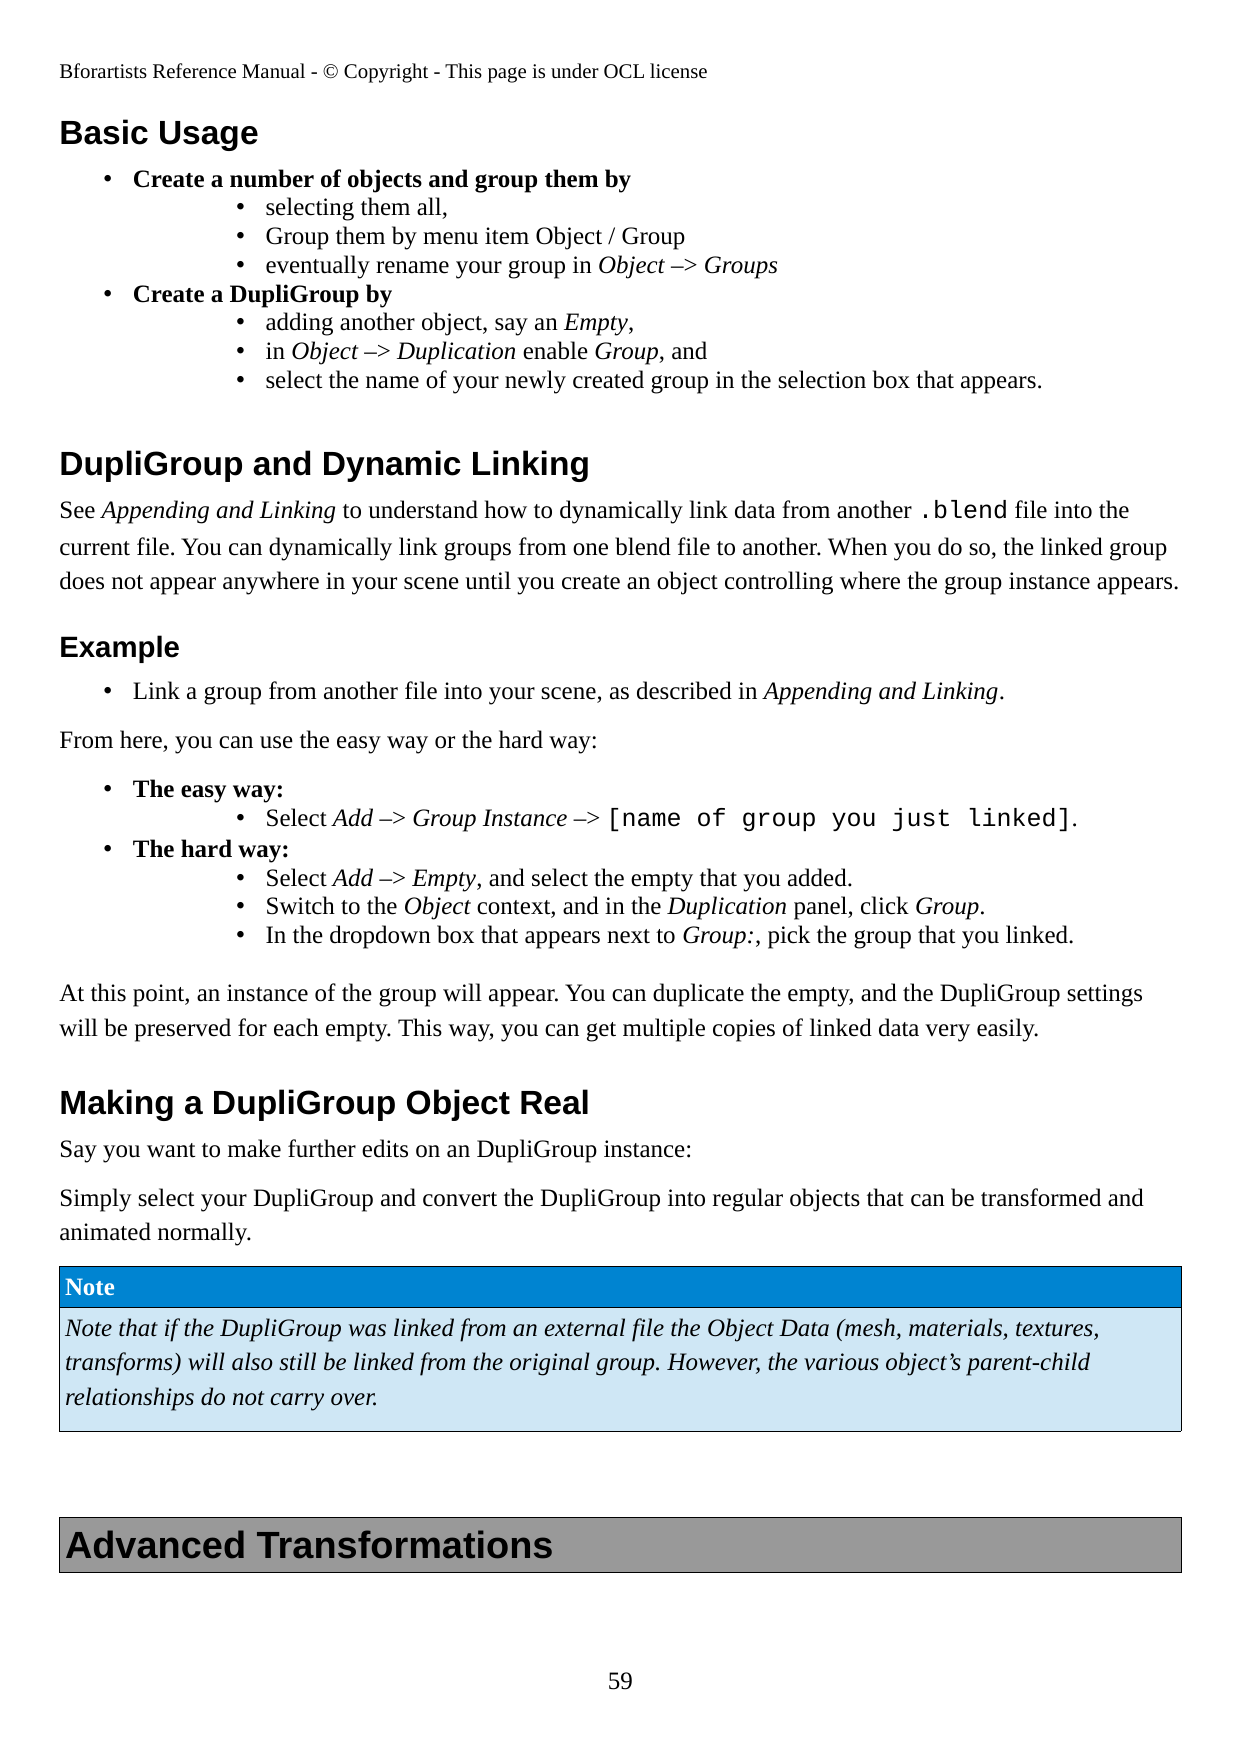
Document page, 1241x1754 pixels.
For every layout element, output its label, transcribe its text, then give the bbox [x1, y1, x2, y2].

list in Object –> Duplication enable Group, and [236, 336, 1181, 365]
list Group them by menu item Object / Group [236, 221, 1181, 250]
text Simply select your DupliGroup and convert the DupliGroup into regular objects that can be transformed and animated normally. [59, 1183, 1181, 1246]
text At this point, an instance of the group will appear. You can duplicate the empty, and the DupliGroup settings will be preserved for each empty. This way, you can get multiple copies of linked data very easily. [59, 978, 1181, 1042]
subtitle Making a DupliGroup Object Real [59, 1083, 1181, 1121]
text See Appending and Linking to understand how to dynamically link data from another .blend file into the current file. You can dynamically link groups from one blend file to another. When you do so, the linked group does not appear anywhere in your scene until you create an object controlling where the group instance appears. [59, 495, 1181, 595]
list In the dropdown box that appears next to Group:, pick the group that you linked. [236, 920, 1181, 949]
table_header Advanced Transformations [60, 1518, 1181, 1572]
subtitle Example [59, 630, 1181, 664]
list Select Add –> Empty, and select the empty that you added. [236, 863, 1181, 891]
text Say you want to make further edits on an DupliGroup instance: [59, 1134, 1181, 1163]
list eventually rename your group in Object –> Groups [236, 250, 1181, 279]
subtitle The easy way: [103, 774, 1181, 803]
table_header Note [60, 1267, 1181, 1307]
list Link a group from another file into your scene, as described in Appending and Linking. [103, 676, 1181, 705]
table_cell Note that if the DupliGroup was linked from an external file the Object Data (mesh, materials, textures, transforms) will also still be linked from the original group. However, the various object’s parent-child relationships do not carry over. [60, 1308, 1181, 1431]
list adding another object, say an Empty, [236, 307, 1181, 336]
list Select Add –> Group Instance –> [name of group you just linked]. [236, 803, 1181, 834]
list selecting them all, [236, 192, 1181, 221]
subtitle Create a DupliGroup by [103, 279, 1181, 307]
subtitle DupliGroup and Dynamic Linking [59, 444, 1181, 483]
subtitle Create a number of objects and group them by [103, 164, 1181, 192]
subtitle The hard way: [103, 834, 1181, 863]
subtitle Basic Usage [59, 113, 1181, 151]
list Switch to the Object context, and in the Duplication panel, click Group. [236, 891, 1181, 920]
text From here, you can use the easy way or the hard way: [59, 725, 1181, 754]
list select the name of your newly created group in the selection box that appears. [236, 365, 1181, 394]
